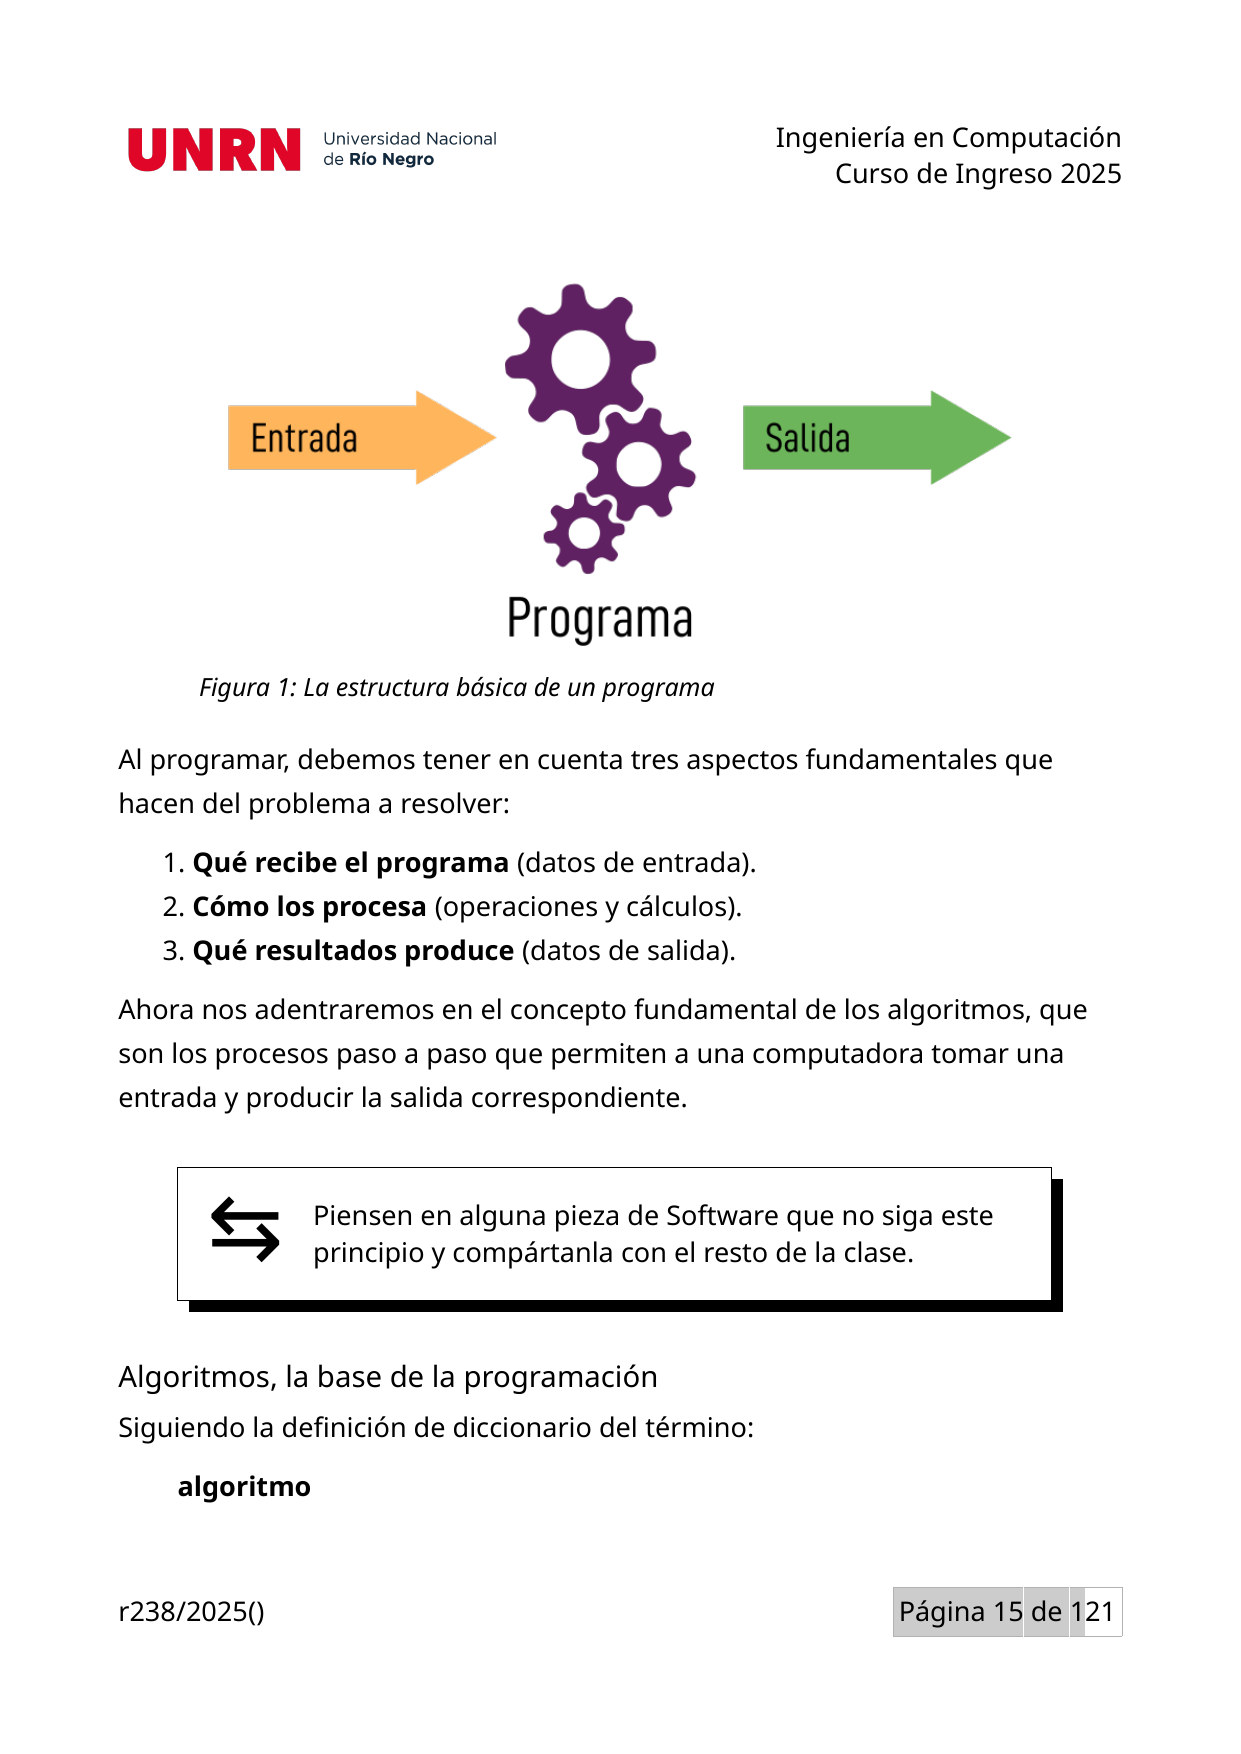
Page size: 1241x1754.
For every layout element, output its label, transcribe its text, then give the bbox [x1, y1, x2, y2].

list Qué resultados produce (datos de salida). [162, 932, 1122, 969]
list Qué recibe el programa (datos de entrada). [162, 843, 1122, 880]
text algoritmo [177, 1467, 1063, 1504]
list Cómo los procesa (operaciones y cálculos). [162, 888, 1122, 924]
text Siguiendo la definición de diccionario del término: [118, 1408, 1122, 1445]
subtitle Algoritmos, la base de la programación [118, 1356, 1122, 1396]
picture [118, 118, 505, 180]
text Figura 1: La estructura básica de un programa [199, 670, 1041, 704]
text Ahora nos adentraremos en el concepto fundamental de los algoritmos, que son los procesos paso a paso que permiten a una computadora tomar una entrada y producir la salida correspondiente. [118, 991, 1122, 1116]
text Al programar, debemos tener en cuenta tres aspectos fundamentales que hacen del problema a resolver: [118, 221, 1122, 822]
picture [198, 251, 1042, 670]
text ⇆Piensen en alguna pieza de Software que no siga este principio y compártanla con el resto de la clase. [178, 1168, 1051, 1300]
